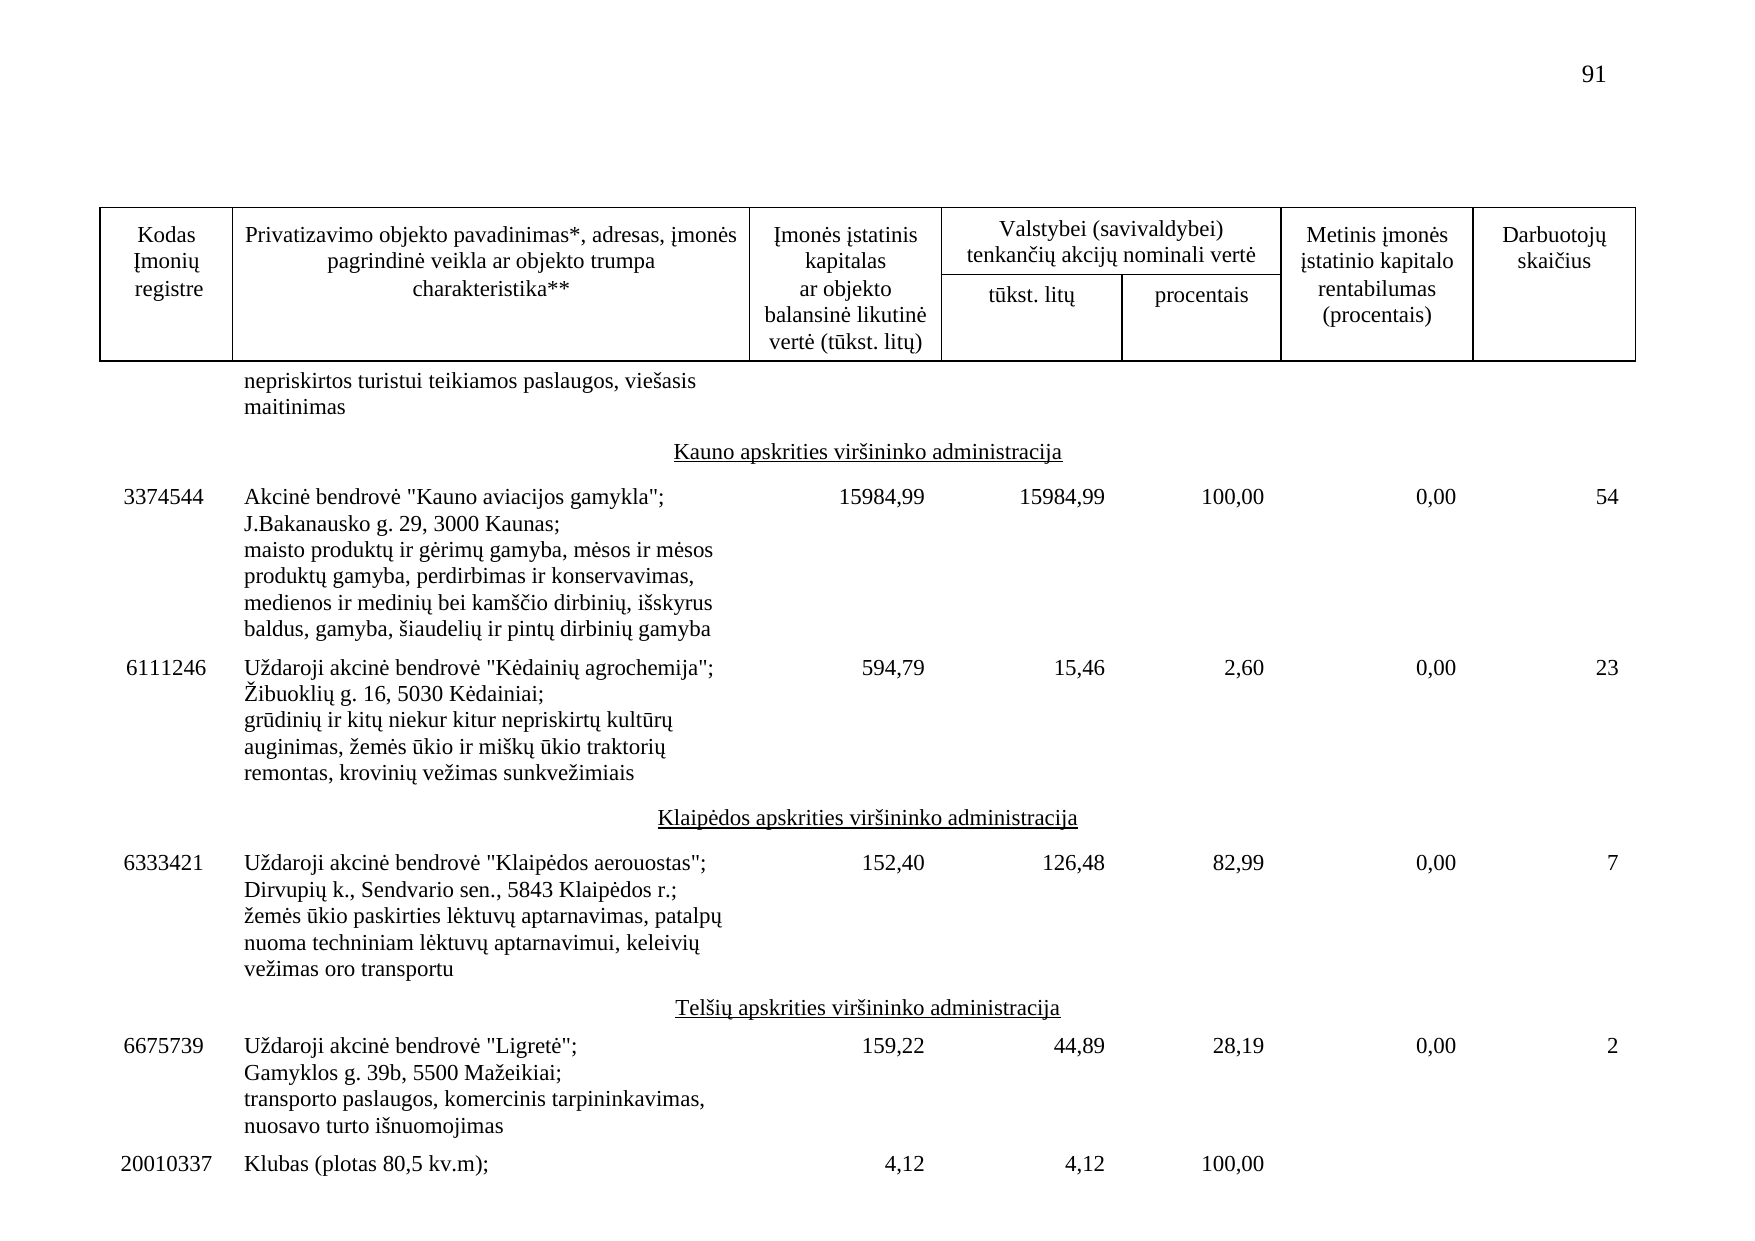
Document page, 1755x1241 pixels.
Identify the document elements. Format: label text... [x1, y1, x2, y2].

table_cell nepriskirtos turistui teikiamos paslaugos, viešasis maitinimas [233, 362, 749, 426]
table_cell [1473, 1144, 1636, 1177]
table_cell 0,00 [1281, 648, 1473, 792]
table_cell procentais [1123, 275, 1280, 360]
table_header Įmonės įstatinis kapitalas [750, 208, 941, 273]
table_cell 23 [1473, 648, 1636, 792]
table_cell Klubas (plotas 80,5 kv.m); [233, 1144, 749, 1177]
table_cell 7 [1473, 843, 1636, 987]
table_cell 6111246 [100, 648, 233, 792]
table_cell [100, 362, 233, 426]
table_cell [750, 362, 941, 426]
table_cell 100,00 [1122, 1144, 1281, 1177]
table_cell 0,00 [1281, 843, 1473, 987]
table_cell 159,22 [750, 1026, 941, 1144]
table_cell Uždaroji akcinė bendrovė "Klaipėdos aerouostas"; Dirvupių k., Sendvario sen., 5843 Klaipėdos r.; žemės ūkio paskirties lėktuvų aptarnavimas, patalpų nuoma techniniam lėktuvų aptarnavimui, keleivių vežimas oro transportu [233, 843, 749, 987]
table_cell 152,40 [750, 843, 941, 987]
table_header Valstybei (savivaldybei) tenkančių akcijų nominali vertė [942, 208, 1280, 273]
table_cell [1474, 274, 1635, 360]
table_header Privatizavimo objekto pavadinimas*, adresas, įmonės pagrindinė veikla ar objekto trumpa [233, 208, 749, 273]
table_cell charakteristika** [233, 274, 749, 360]
table_cell 2,60 [1122, 648, 1281, 792]
table_cell [1122, 362, 1281, 426]
table_cell Klaipėdos apskrities viršininko administracija [100, 792, 1636, 843]
table_cell 2 [1473, 1026, 1636, 1144]
table_cell Uždaroji akcinė bendrovė "Kėdainių agrochemija"; Žibuoklių g. 16, 5030 Kėdainiai; grūdinių ir kitų niekur kitur nepriskirtų kultūrų auginimas, žemės ūkio ir miškų ūkio traktorių remontas, krovinių vežimas sunkvežimiais [233, 648, 749, 792]
table_header Darbuotojų skaičius [1474, 208, 1635, 273]
table_cell 82,99 [1122, 843, 1281, 987]
table_header Kodas Įmonių [101, 208, 232, 273]
table_cell 44,89 [941, 1026, 1122, 1144]
table_cell 4,12 [750, 1144, 941, 1177]
table_cell 6333421 [100, 843, 233, 987]
table_cell 594,79 [750, 648, 941, 792]
table_cell Uždaroji akcinė bendrovė "Ligretė"; Gamyklos g. 39b, 5500 Mažeikiai; transporto paslaugos, komercinis tarpininkavimas, nuosavo turto išnuomojimas [233, 1026, 749, 1144]
table_cell tūkst. litų [942, 275, 1121, 360]
table_cell [1281, 1144, 1473, 1177]
table_cell 20010337 [100, 1144, 233, 1177]
table_cell Telšių apskrities viršininko administracija [100, 988, 1636, 1026]
table_cell rentabilumas (procentais) [1282, 274, 1472, 360]
table_cell 15984,99 [941, 477, 1122, 648]
table_cell 28,19 [1122, 1026, 1281, 1144]
table_cell 15,46 [941, 648, 1122, 792]
table_cell 100,00 [1122, 477, 1281, 648]
table_cell ar objekto balansinė likutinė vertė (tūkst. litų) [750, 274, 941, 360]
table_cell Kauno apskrities viršininko administracija [100, 426, 1636, 477]
table_cell 54 [1473, 477, 1636, 648]
table_cell [1281, 362, 1473, 426]
table_cell [1473, 362, 1636, 426]
table_cell 4,12 [941, 1144, 1122, 1177]
table_header Metinis įmonės įstatinio kapitalo [1282, 208, 1472, 273]
table_cell 0,00 [1281, 477, 1473, 648]
table_cell 6675739 [100, 1026, 233, 1144]
table_cell Akcinė bendrovė "Kauno aviacijos gamykla"; J.Bakanausko g. 29, 3000 Kaunas; maisto produktų ir gėrimų gamyba, mėsos ir mėsos produktų gamyba, perdirbimas ir konservavimas, medienos ir medinių bei kamščio dirbinių, išskyrus baldus, gamyba, šiaudelių ir pintų dirbinių gamyba [233, 477, 749, 648]
table_cell registre [101, 274, 232, 360]
table_cell 126,48 [941, 843, 1122, 987]
table_cell [941, 362, 1122, 426]
table_cell 15984,99 [750, 477, 941, 648]
table_cell 0,00 [1281, 1026, 1473, 1144]
table_cell 3374544 [100, 477, 233, 648]
